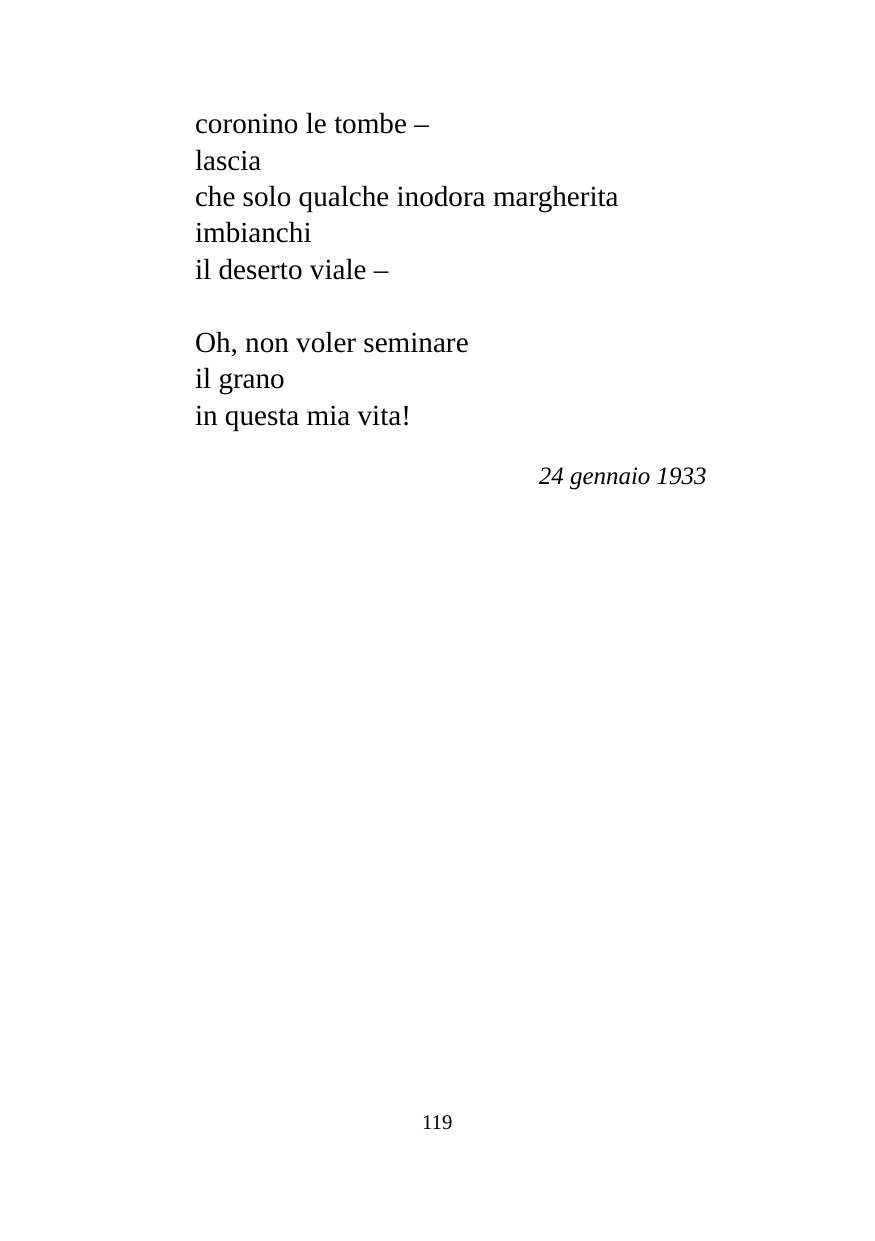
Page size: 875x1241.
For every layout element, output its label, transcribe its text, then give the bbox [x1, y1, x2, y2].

text Oh, non voler seminare [195, 325, 768, 358]
text lascia [195, 143, 768, 176]
text il grano [195, 361, 768, 395]
text imbianchi [195, 216, 768, 249]
text in questa mia vita! [195, 398, 768, 431]
text che solo qualche inodora margherita [195, 179, 768, 213]
text il deserto viale – [195, 252, 768, 286]
text 24 gennaio 1933 [106, 461, 709, 490]
text coronino le tombe – [195, 106, 768, 140]
